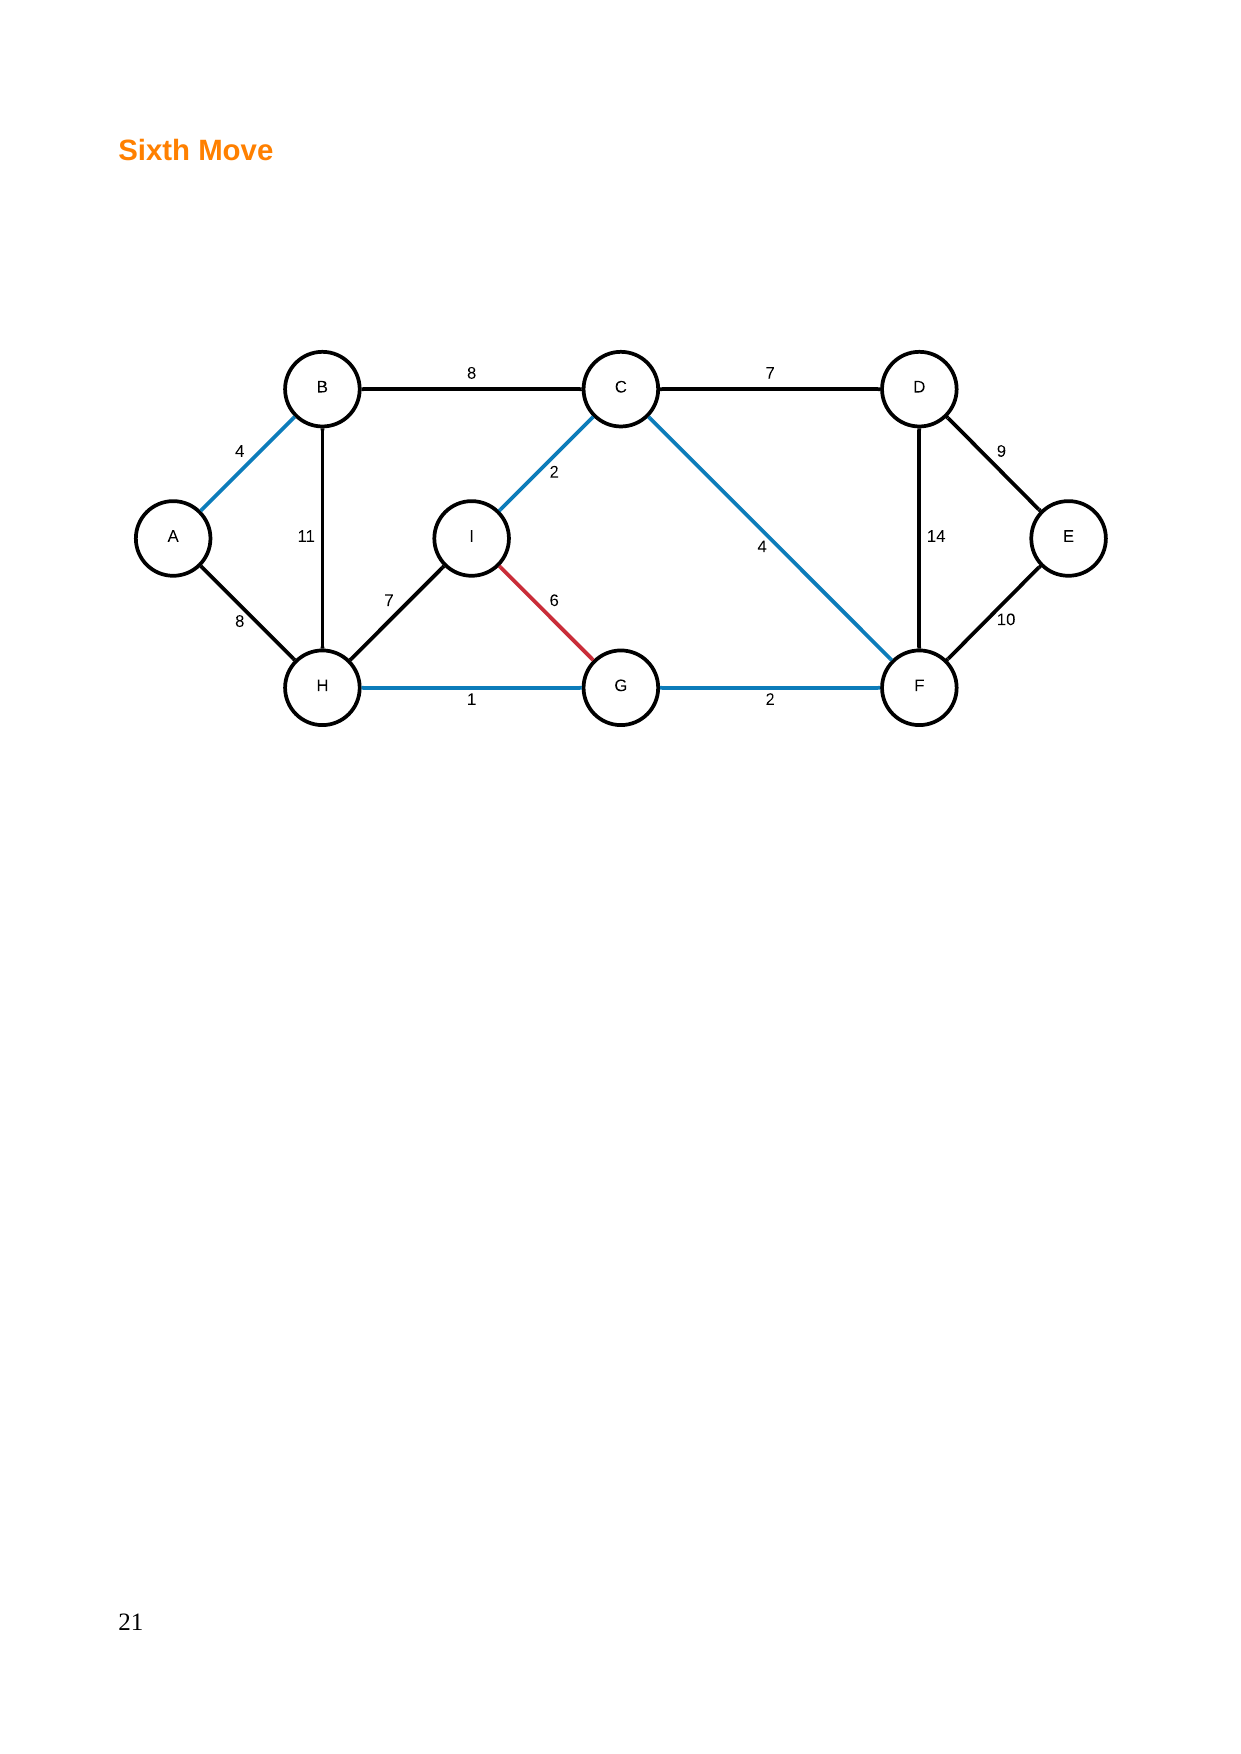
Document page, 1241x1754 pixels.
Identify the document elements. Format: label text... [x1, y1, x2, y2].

subtitle Sixth Move [118, 133, 1122, 166]
